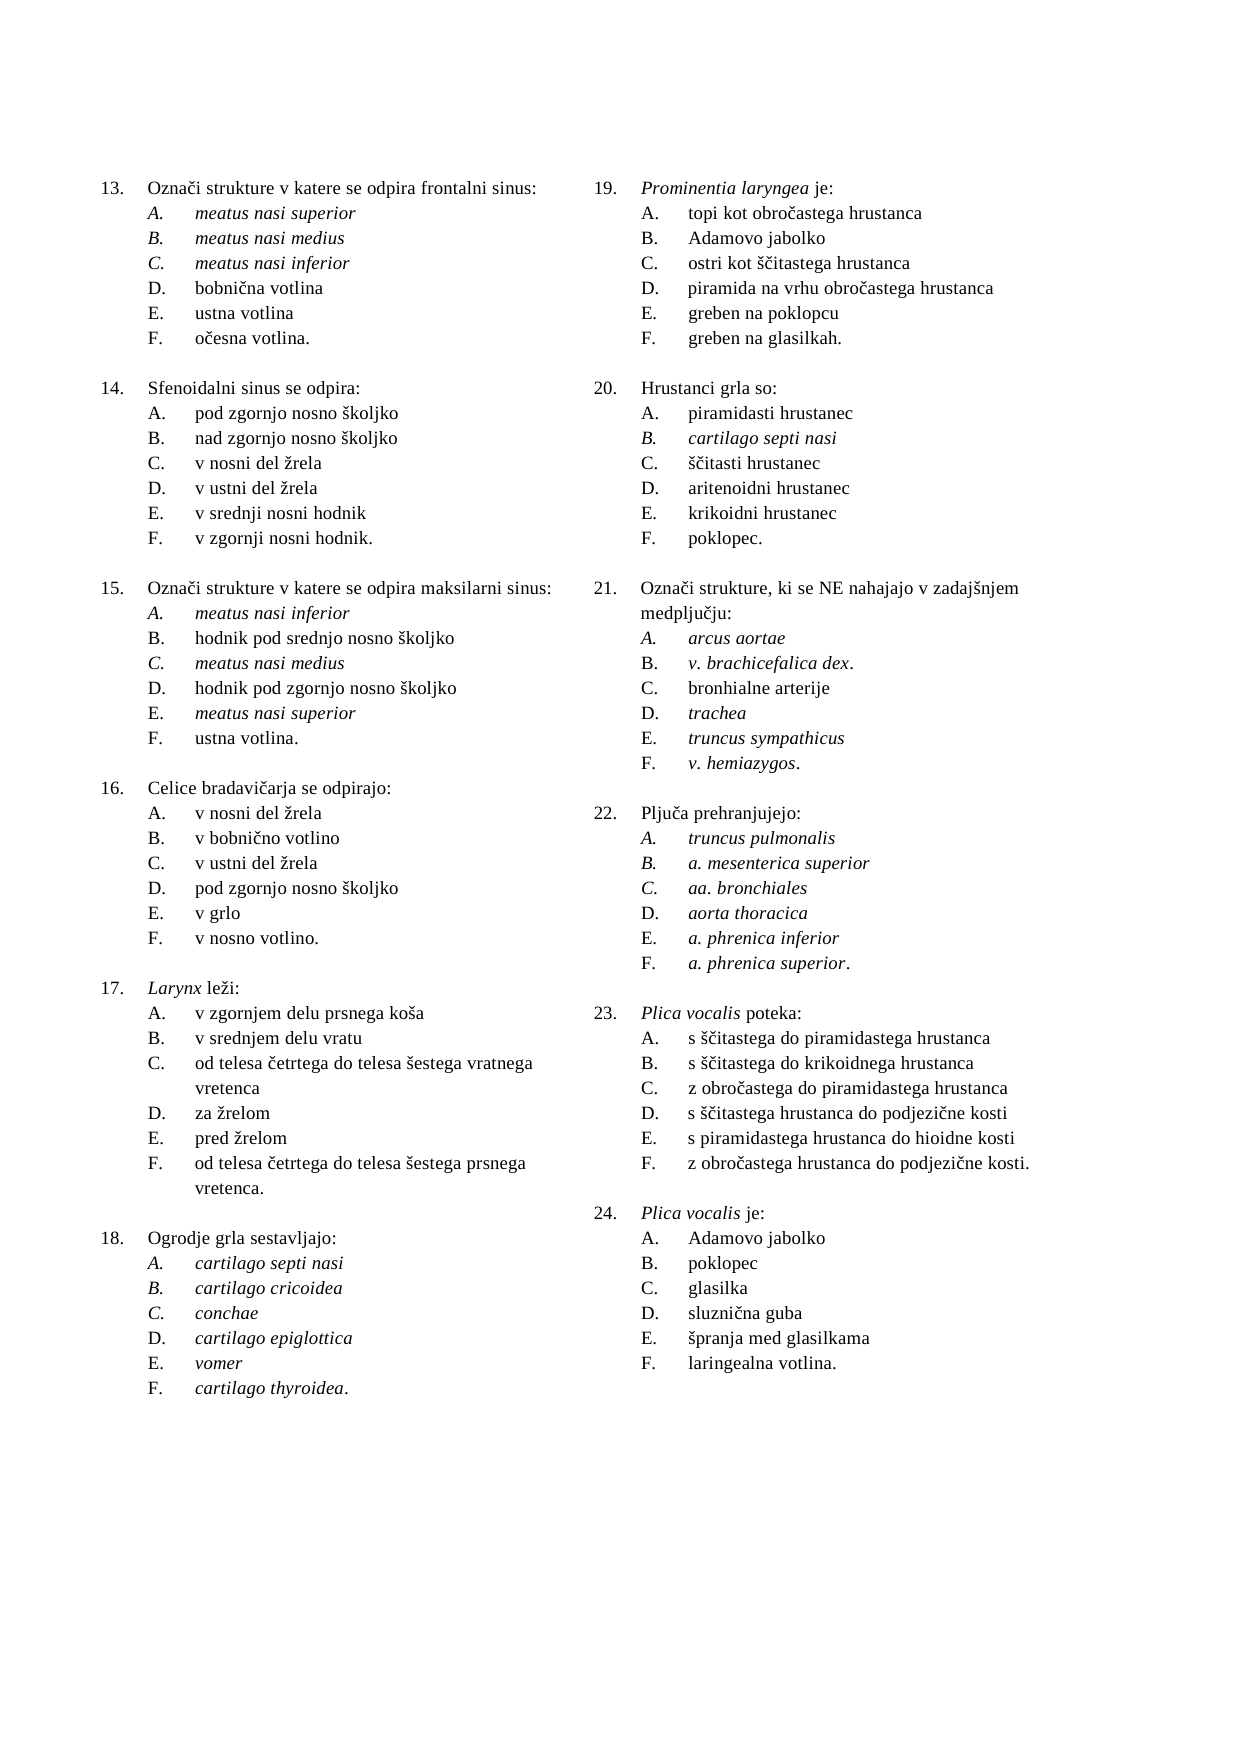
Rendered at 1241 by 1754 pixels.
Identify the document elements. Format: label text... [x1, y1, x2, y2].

list meatus nasi superior [148, 199, 558, 224]
text F. greben na glasilkah. [593, 324, 1051, 349]
list v zgornjem delu prsnega koša [148, 999, 558, 1024]
text F. z obročastega hrustanca do podjezične kosti. [641, 1149, 1051, 1174]
list cartilago septi nasi [148, 1249, 558, 1274]
list cartilago septi nasi [641, 424, 1051, 449]
text D. cartilago epiglottica [148, 1324, 558, 1349]
list ščitasti hrustanec [641, 449, 1051, 474]
list a. mesenterica superior [641, 849, 1051, 874]
text F. od telesa četrtega do telesa šestega prsnega vretenca. [148, 1149, 558, 1199]
text D. sluznična guba [641, 1299, 1051, 1324]
text 14. Sfenoidalni sinus se odpira: [100, 374, 558, 399]
list topi kot obročastega hrustanca [641, 199, 1051, 224]
text 23. Plica vocalis poteka: [593, 999, 1051, 1024]
text F. v zgornji nosni hodnik. [100, 524, 558, 549]
text 20. Hrustanci grla so: [593, 374, 1051, 399]
list Adamovo jabolko [641, 224, 1051, 249]
list conchae [148, 1299, 558, 1324]
list meatus nasi inferior [148, 599, 558, 624]
text D. s ščitastega hrustanca do podjezične kosti [641, 1099, 1051, 1124]
text E. truncus sympathicus [593, 724, 1051, 749]
list v srednjem delu vratu [148, 1024, 558, 1049]
list truncus pulmonalis [641, 824, 1051, 849]
text E. a. phrenica inferior [593, 924, 1051, 949]
text E. v grlo [100, 899, 558, 924]
text 22. Pljuča prehranjujejo: [593, 799, 1051, 824]
list nad zgornjo nosno školjko [148, 424, 558, 449]
text E. greben na poklopcu [593, 299, 1051, 324]
list ostri kot ščitastega hrustanca [641, 249, 1051, 274]
text 17. Larynx leži: [100, 974, 558, 999]
text 21. Označi strukture, ki se NE nahajajo v zadajšnjem medpljučju: [593, 574, 1051, 624]
text D. aritenoidni hrustanec [641, 474, 1051, 499]
text F. poklopec. [593, 524, 1051, 549]
text E. pred žrelom [100, 1124, 558, 1149]
text E. s piramidastega hrustanca do hioidne kosti [641, 1124, 1051, 1149]
text D. pod zgornjo nosno školjko [148, 874, 558, 899]
list s ščitastega do piramidastega hrustanca [641, 1024, 1051, 1049]
list meatus nasi medius [148, 224, 558, 249]
list v ustni del žrela [148, 849, 558, 874]
text D. aorta thoracica [641, 899, 1051, 924]
list z obročastega do piramidastega hrustanca [641, 1074, 1051, 1099]
list arcus aortae [641, 624, 1051, 649]
text D. piramida na vrhu obročastega hrustanca [641, 274, 1051, 299]
text F. v. hemiazygos. [593, 749, 1051, 774]
list bronhialne arterije [641, 674, 1051, 699]
list v bobnično votlino [148, 824, 558, 849]
list cartilago cricoidea [148, 1274, 558, 1299]
text F. laringealna votlina. [593, 1349, 1051, 1374]
text F. a. phrenica superior. [593, 949, 1051, 974]
list piramidasti hrustanec [641, 399, 1051, 424]
text 19. Prominentia laryngea je: [593, 174, 1051, 199]
text D. bobnična votlina [148, 274, 558, 299]
text 18. Ogrodje grla sestavljajo: [100, 1224, 558, 1249]
text D. za žrelom [148, 1099, 558, 1124]
text D. hodnik pod zgornjo nosno školjko [148, 674, 558, 699]
text F. v nosno votlino. [100, 924, 558, 949]
list pod zgornjo nosno školjko [148, 399, 558, 424]
list aa. bronchiales [641, 874, 1051, 899]
text F. cartilago thyroidea. [100, 1374, 558, 1399]
list v nosni del žrela [148, 799, 558, 824]
list v. brachicefalica dex. [641, 649, 1051, 674]
text E. v srednji nosni hodnik [100, 499, 558, 524]
text E. ustna votlina [100, 299, 558, 324]
text 24. Plica vocalis je: [593, 1199, 1051, 1224]
text D. v ustni del žrela [148, 474, 558, 499]
text 15. Označi strukture v katere se odpira maksilarni sinus: [100, 574, 558, 599]
text E. vomer [100, 1349, 558, 1374]
list meatus nasi medius [148, 649, 558, 674]
list od telesa četrtega do telesa šestega vratnega vretenca [148, 1049, 558, 1099]
text F. očesna votlina. [100, 324, 558, 349]
text E. špranja med glasilkama [593, 1324, 1051, 1349]
list poklopec [641, 1249, 1051, 1274]
text E. meatus nasi superior [100, 699, 558, 724]
text E. krikoidni hrustanec [593, 499, 1051, 524]
text F. ustna votlina. [100, 724, 558, 749]
list Adamovo jabolko [641, 1224, 1051, 1249]
text 16. Celice bradavičarja se odpirajo: [100, 774, 558, 799]
list glasilka [641, 1274, 1051, 1299]
list s ščitastega do krikoidnega hrustanca [641, 1049, 1051, 1074]
list meatus nasi inferior [148, 249, 558, 274]
list v nosni del žrela [148, 449, 558, 474]
text 13. Označi strukture v katere se odpira frontalni sinus: [100, 174, 558, 199]
list hodnik pod srednjo nosno školjko [148, 624, 558, 649]
text D. trachea [641, 699, 1051, 724]
